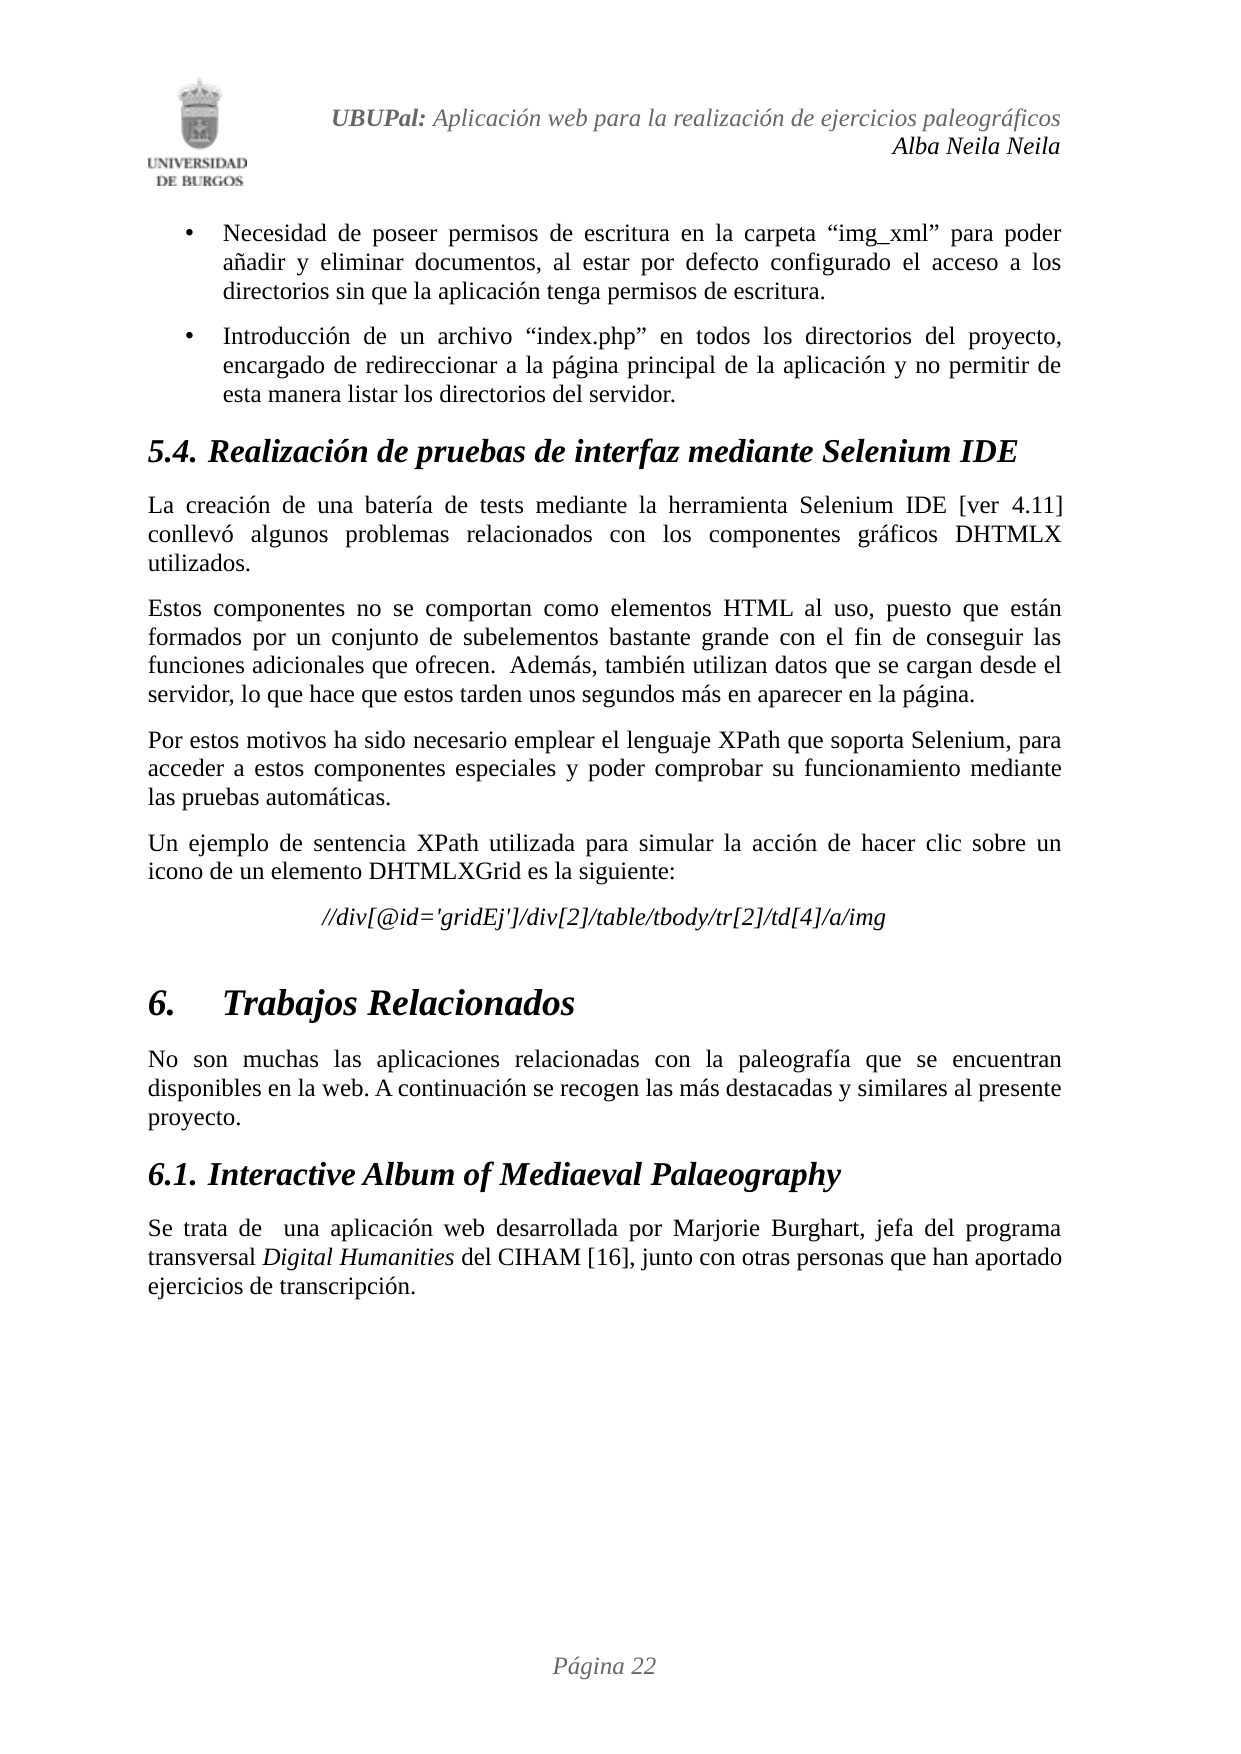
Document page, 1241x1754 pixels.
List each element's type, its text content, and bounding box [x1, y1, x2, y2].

subtitle Realización de pruebas de interfaz mediante Selenium IDE [148, 431, 1063, 469]
text Un ejemplo de sentencia XPath utilizada para simular la acción de hacer clic sobre un icono de un elemento DHTMLXGrid es la siguiente: [148, 828, 1063, 885]
list Introducción de un archivo “index.php” en todos los directorios del proyecto, encargado de redireccionar a la página principal de la aplicación y no permitir de esta manera listar los directorios del servidor. [185, 321, 1063, 407]
subtitle Trabajos Relacionados [148, 981, 1063, 1024]
text La creación de una batería de tests mediante la herramienta Selenium IDE [ver 4.11.] conllevó algunos problemas relacionados con los componentes gráficos DHTMLX utilizados. [148, 490, 1063, 576]
text //div[@id='gridEj']/div[2]/table/tbody/tr[2]/td[4]/a/img [148, 902, 1063, 931]
text Estos componentes no se comportan como elementos HTML al uso, puesto que están formados por un conjunto de subelementos bastante grande con el fin de conseguir las funciones adicionales que ofrecen. Además, también utilizan datos que se cargan desde el servidor, lo que hace que estos tarden unos segundos más en aparecer en la página. [148, 593, 1063, 708]
text Por estos motivos ha sido necesario emplear el lenguaje XPath que soporta Selenium, para acceder a estos componentes especiales y poder comprobar su funcionamiento mediante las pruebas automáticas. [148, 725, 1063, 811]
picture [147, 77, 247, 186]
text Se trata de una aplicación web desarrollada por Marjorie Burghart, jefa del programa transversal Digital Humanities del CIHAM [16], junto con otras personas que han aportado ejercicios de transcripción. [148, 1213, 1063, 1299]
list Necesidad de poseer permisos de escritura en la carpeta “img_xml” para poder añadir y eliminar documentos, al estar por defecto configurado el acceso a los directorios sin que la aplicación tenga permisos de escritura. [185, 218, 1063, 304]
subtitle Interactive Album of Mediaeval Palaeography [148, 1154, 1063, 1193]
text No son muchas las aplicaciones relacionadas con la paleografía que se encuentran disponibles en la web. A continuación se recogen las más destacadas y similares al presente proyecto. [148, 1044, 1063, 1131]
